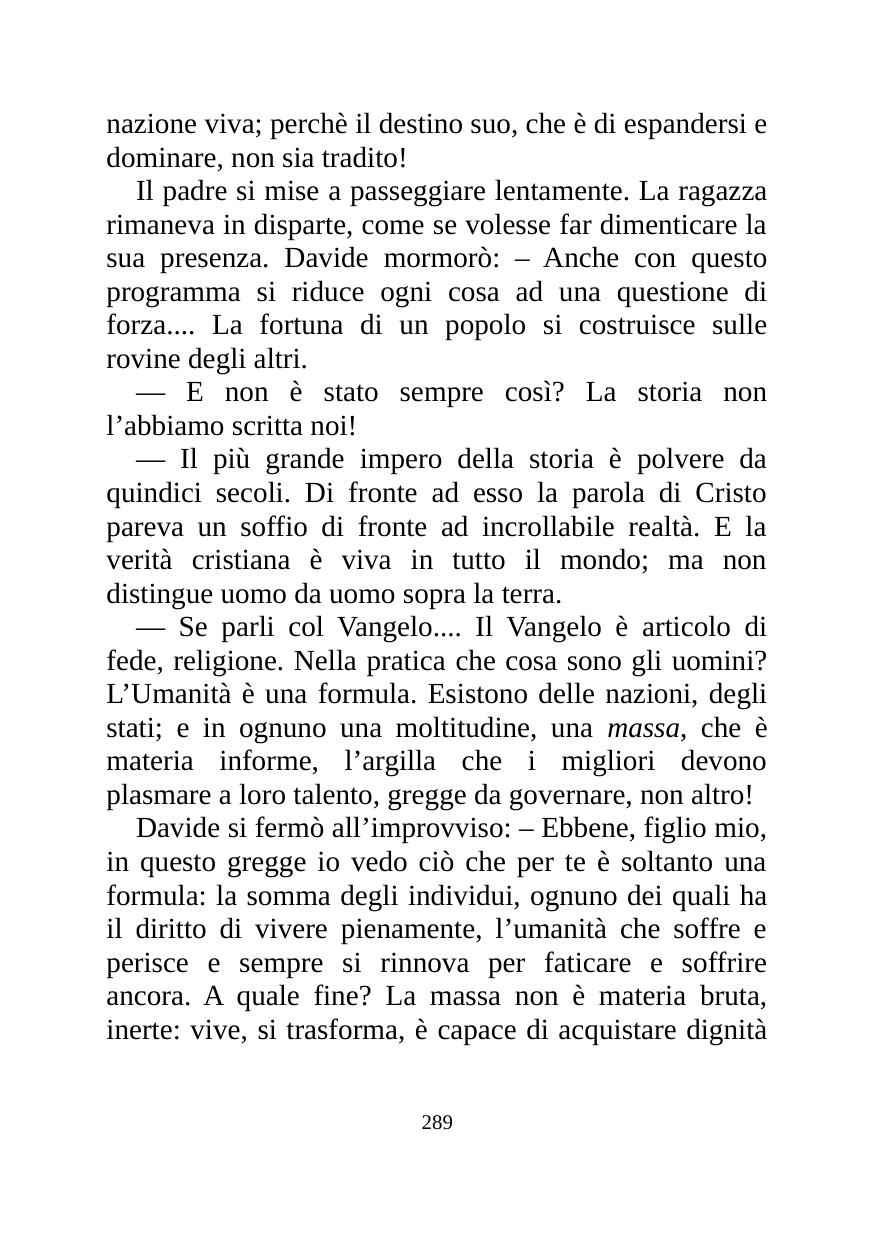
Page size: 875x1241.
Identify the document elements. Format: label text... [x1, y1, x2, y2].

text — Se parli col Vangelo.... Il Vangelo è articolo di fede, religione. Nella pratica che cosa sono gli uomini? L’Umanità è una formula. Esistono delle nazioni, degli stati; e in ognuno una moltitudine, una massa, che è materia informe, l’argilla che i migliori devono plasmare a loro talento, gregge da governare, non altro! [106, 609, 768, 811]
text — E non è stato sempre così? La storia non l’abbiamo scritta noi! [106, 374, 768, 442]
text Davide si fermò all’improvviso: – Ebbene, figlio mio, in questo gregge io vedo ciò che per te è soltanto una formula: la somma degli individui, ognuno dei quali ha il diritto di vivere pienamente, l’umanità che soffre e perisce e sempre si rinnova per faticare e soffrire ancora. A quale fine? La massa non è materia bruta, inerte: vive, si trasforma, è capace di acquistare dignità [106, 811, 768, 1045]
text — Il più grande impero della storia è polvere da quindici secoli. Di fronte ad esso la parola di Cristo pareva un soffio di fronte ad incrollabile realtà. E la verità cristiana è viva in tutto il mondo; ma non distingue uomo da uomo sopra la terra. [106, 442, 768, 609]
text Il padre si mise a passeggiare lentamente. La ragazza rimaneva in disparte, come se volesse far dimenticare la sua presenza. Davide mormorò: – Anche con questo programma si riduce ogni cosa ad una questione di forza.... La fortuna di un popolo si costruisce sulle rovine degli altri. [106, 173, 768, 374]
text nazione viva; perchè il destino suo, che è di espandersi e dominare, non sia tradito! [106, 106, 768, 173]
